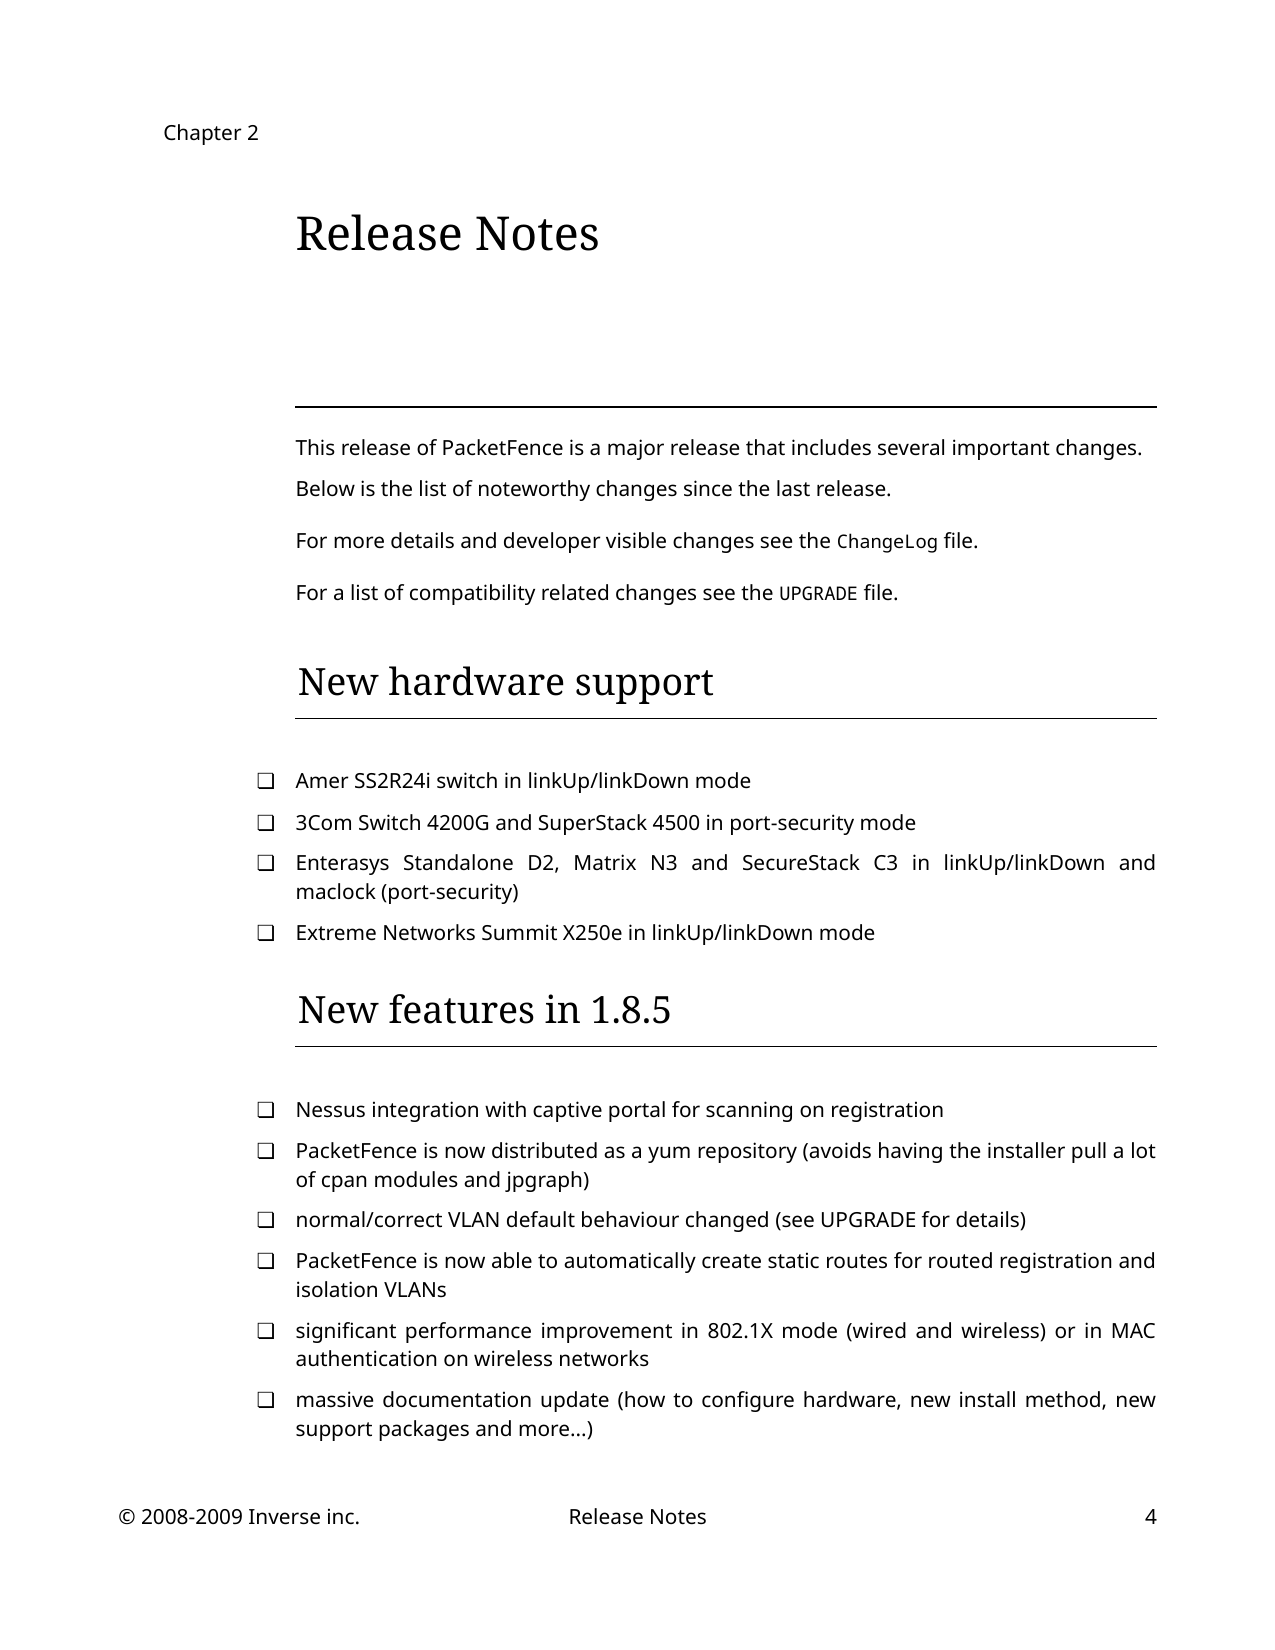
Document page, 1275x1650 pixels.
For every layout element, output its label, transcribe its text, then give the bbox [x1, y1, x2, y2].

list ❏ 3Com Switch 4200G and SuperStack 4500 in port-security mode [256, 808, 1157, 836]
list ❏ PacketFence is now distributed as a yum repository (avoids having the installer pull a lot of cpan modules and jpgraph) [256, 1136, 1157, 1193]
subtitle Release Notes [295, 201, 1157, 406]
list ❏ significant performance improvement in 802.1X mode (wired and wireless) or in MAC authentication on wireless networks [256, 1316, 1157, 1373]
subtitle New hardware support [295, 655, 1157, 718]
text For more details and developer visible changes see the ChangeLog file. [295, 526, 1157, 554]
list ❏ Nessus integration with captive portal for scanning on registration [256, 1095, 1157, 1124]
text This release of PacketFence is a major release that includes several important changes. [295, 433, 1157, 461]
list ❏ massive documentation update (how to configure hardware, new install method, new support packages and more...) [256, 1385, 1157, 1442]
list ❏ Enterasys Standalone D2, Matrix N3 and SecureStack C3 in linkUp/linkDown and maclock (port-security) [256, 848, 1157, 905]
subtitle New features in 1.8.5 [295, 984, 1157, 1046]
list ❏ normal/correct VLAN default behaviour changed (see UPGRADE for details) [256, 1206, 1157, 1234]
list ❏ Amer SS2R24i switch in linkUp/linkDown mode [256, 767, 1157, 795]
list ❏ PacketFence is now able to automatically create static routes for routed registration and isolation VLANs [256, 1247, 1157, 1303]
text Below is the list of noteworthy changes since the last release. [295, 474, 1157, 502]
list ❏ Extreme Networks Summit X250e in linkUp/linkDown mode [256, 918, 1157, 946]
text For a list of compatibility related changes see the UPGRADE file. [295, 578, 1157, 607]
